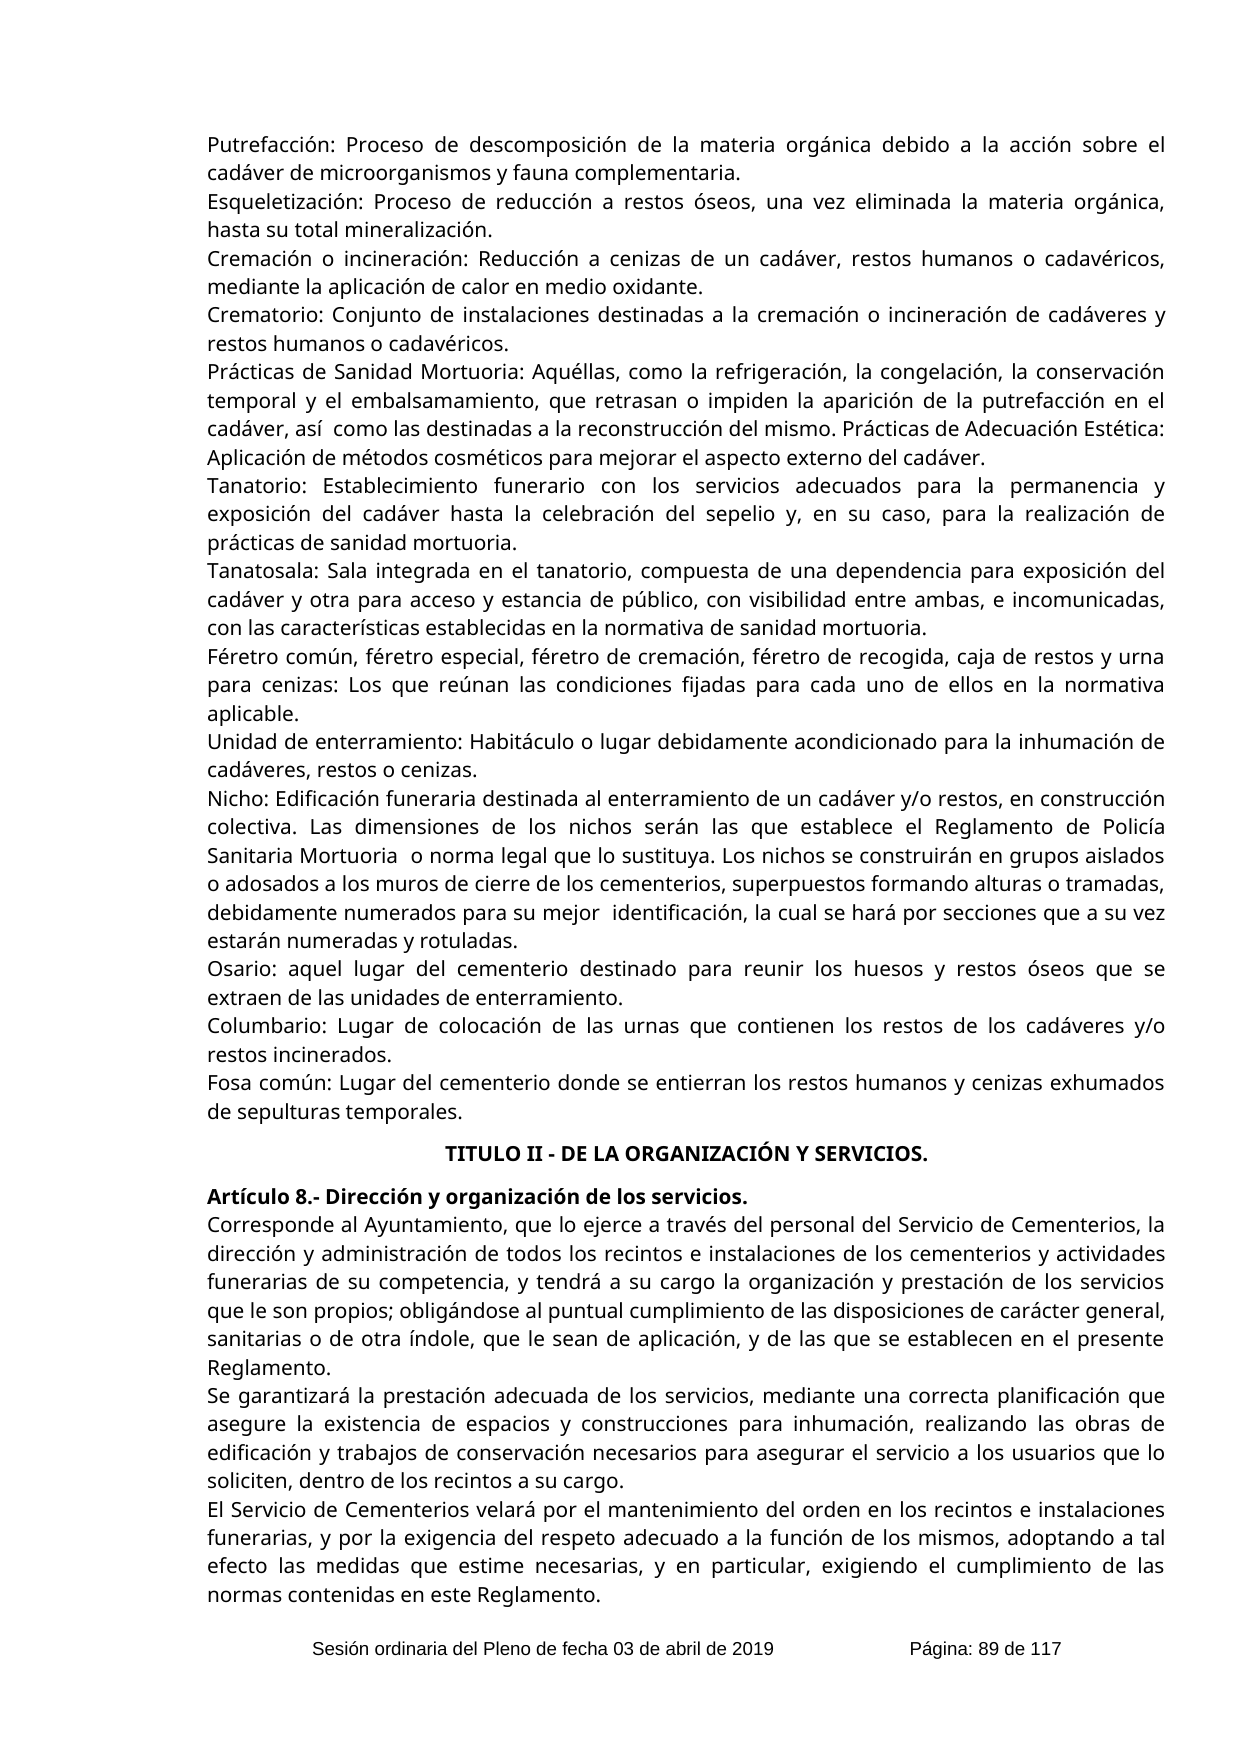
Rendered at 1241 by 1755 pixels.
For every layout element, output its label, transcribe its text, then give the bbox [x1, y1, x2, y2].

list Nicho: Edificación funeraria destinada al enterramiento de un cadáver y/o restos, en construcción colectiva. Las dimensiones de los nichos serán las que establece el Reglamento de Policía Sanitaria Mortuoria o norma legal que lo sustituya. Los nichos se construirán en grupos aislados o adosados a los muros de cierre de los cementerios, superpuestos formando alturas o tramadas, debidamente numerados para su mejor identificación, la cual se hará por secciones que a su vez estarán numeradas y rotuladas. [207, 784, 1167, 954]
list Artículo 8.- Dirección y organización de los servicios. [207, 1182, 1167, 1210]
list TITULO II - DE LA ORGANIZACIÓN Y SERVICIOS. [207, 1139, 1167, 1168]
list Se garantizará la prestación adecuada de los servicios, mediante una correcta planificación que asegure la existencia de espacios y construcciones para inhumación, realizando las obras de edificación y trabajos de conservación necesarios para asegurar el servicio a los usuarios que lo soliciten, dentro de los recintos a su cargo. [207, 1381, 1167, 1495]
list Tanatorio: Establecimiento funerario con los servicios adecuados para la permanencia y exposición del cadáver hasta la celebración del sepelio y, en su caso, para la realización de prácticas de sanidad mortuoria. [207, 471, 1167, 556]
list Columbario: Lugar de colocación de las urnas que contienen los restos de los cadáveres y/o restos incinerados. [207, 1011, 1167, 1068]
list Prácticas de Sanidad Mortuoria: Aquéllas, como la refrigeración, la congelación, la conservación temporal y el embalsamamiento, que retrasan o impiden la aparición de la putrefacción en el cadáver, así como las destinadas a la reconstrucción del mismo. Prácticas de Adecuación Estética: Aplicación de métodos cosméticos para mejorar el aspecto externo del cadáver. [207, 357, 1167, 471]
list Féretro común, féretro especial, féretro de cremación, féretro de recogida, caja de restos y urna para cenizas: Los que reúnan las condiciones fijadas para cada uno de ellos en la normativa aplicable. [207, 642, 1167, 727]
list Putrefacción: Proceso de descomposición de la materia orgánica debido a la acción sobre el cadáver de microorganismos y fauna complementaria. [207, 130, 1167, 187]
list Crematorio: Conjunto de instalaciones destinadas a la cremación o incineración de cadáveres y restos humanos o cadavéricos. [207, 301, 1167, 357]
list Corresponde al Ayuntamiento, que lo ejerce a través del personal del Servicio de Cementerios, la dirección y administración de todos los recintos e instalaciones de los cementerios y actividades funerarias de su competencia, y tendrá a su cargo la organización y prestación de los servicios que le son propios; obligándose al puntual cumplimiento de las disposiciones de carácter general, sanitarias o de otra índole, que le sean de aplicación, y de las que se establecen en el presente Reglamento. [207, 1210, 1167, 1381]
list Cremación o incineración: Reducción a cenizas de un cadáver, restos humanos o cadavéricos, mediante la aplicación de calor en medio oxidante. [207, 244, 1167, 301]
list Esqueletización: Proceso de reducción a restos óseos, una vez eliminada la materia orgánica, hasta su total mineralización. [207, 187, 1167, 244]
list El Servicio de Cementerios velará por el mantenimiento del orden en los recintos e instalaciones funerarias, y por la exigencia del respeto adecuado a la función de los mismos, adoptando a tal efecto las medidas que estime necesarias, y en particular, exigiendo el cumplimiento de las normas contenidas en este Reglamento. [207, 1495, 1167, 1608]
list Osario: aquel lugar del cementerio destinado para reunir los huesos y restos óseos que se extraen de las unidades de enterramiento. [207, 954, 1167, 1011]
list Unidad de enterramiento: Habitáculo o lugar debidamente acondicionado para la inhumación de cadáveres, restos o cenizas. [207, 727, 1167, 784]
list Tanatosala: Sala integrada en el tanatorio, compuesta de una dependencia para exposición del cadáver y otra para acceso y estancia de público, con visibilidad entre ambas, e incomunicadas, con las características establecidas en la normativa de sanidad mortuoria. [207, 556, 1167, 642]
list Fosa común: Lugar del cementerio donde se entierran los restos humanos y cenizas exhumados de sepulturas temporales. [207, 1068, 1167, 1125]
